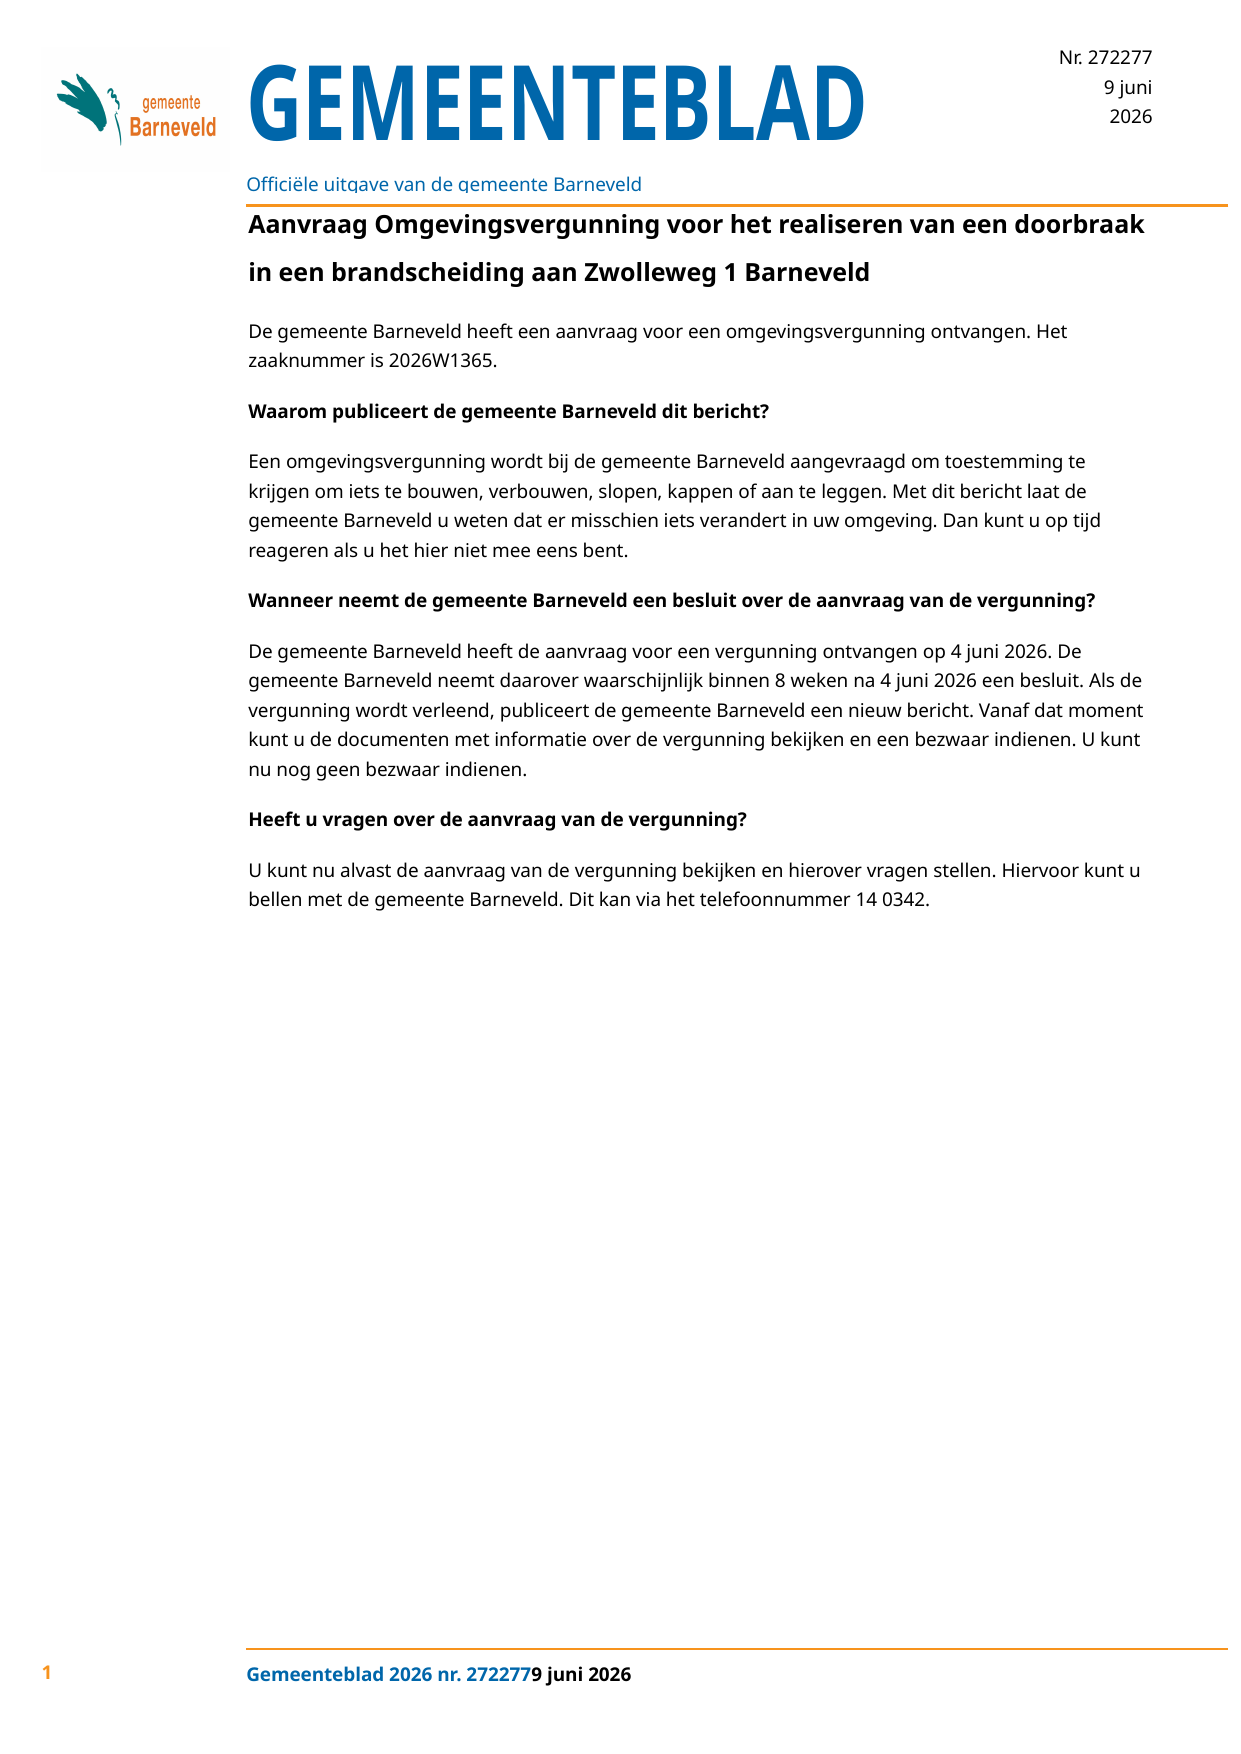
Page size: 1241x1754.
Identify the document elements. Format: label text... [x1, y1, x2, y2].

text Een omgevingsvergunning wordt bij de gemeente Barneveld aangevraagd om toestemming te krijgen om iets te bouwen, verbouwen, slopen, kappen of aan te leggen. Met dit bericht laat de gemeente Barneveld u weten dat er misschien iets verandert in uw omgeving. Dan kunt u op tijd reageren als u het hier niet mee eens bent. [248, 448, 1152, 563]
text Waarom publiceert de gemeente Barneveld dit bericht? [248, 398, 1152, 424]
text Aanvraag Omgevingsvergunning voor het realiseren van een doorbraak in een brandscheiding aan Zwolleweg 1 Barneveld [248, 207, 1152, 288]
text Heeft u vragen over de aanvraag van de vergunning? [248, 807, 1152, 832]
text De gemeente Barneveld heeft de aanvraag voor een vergunning ontvangen op 4 juni 2026. De gemeente Barneveld neemt daarover waarschijnlijk binnen 8 weken na 4 juni 2026 een besluit. Als de vergunning wordt verleend, publiceert de gemeente Barneveld een nieuw bericht. Vanaf dat moment kunt u de documenten met informatie over de vergunning bekijken en een bezwaar indienen. U kunt nu nog geen bezwaar indienen. [248, 638, 1152, 782]
text U kunt nu alvast de aanvraag van de vergunning bekijken en hierover vragen stellen. Hiervoor kunt u bellen met de gemeente Barneveld. Dit kan via het telefoonnummer 14 0342. [248, 857, 1152, 912]
picture [41, 47, 231, 172]
text De gemeente Barneveld heeft een aanvraag voor een omgevingsvergunning ontvangen. Het zaaknummer is 2026W1365. [248, 318, 1152, 373]
text Wanneer neemt de gemeente Barneveld een besluit over de aanvraag van de vergunning? [248, 587, 1152, 613]
